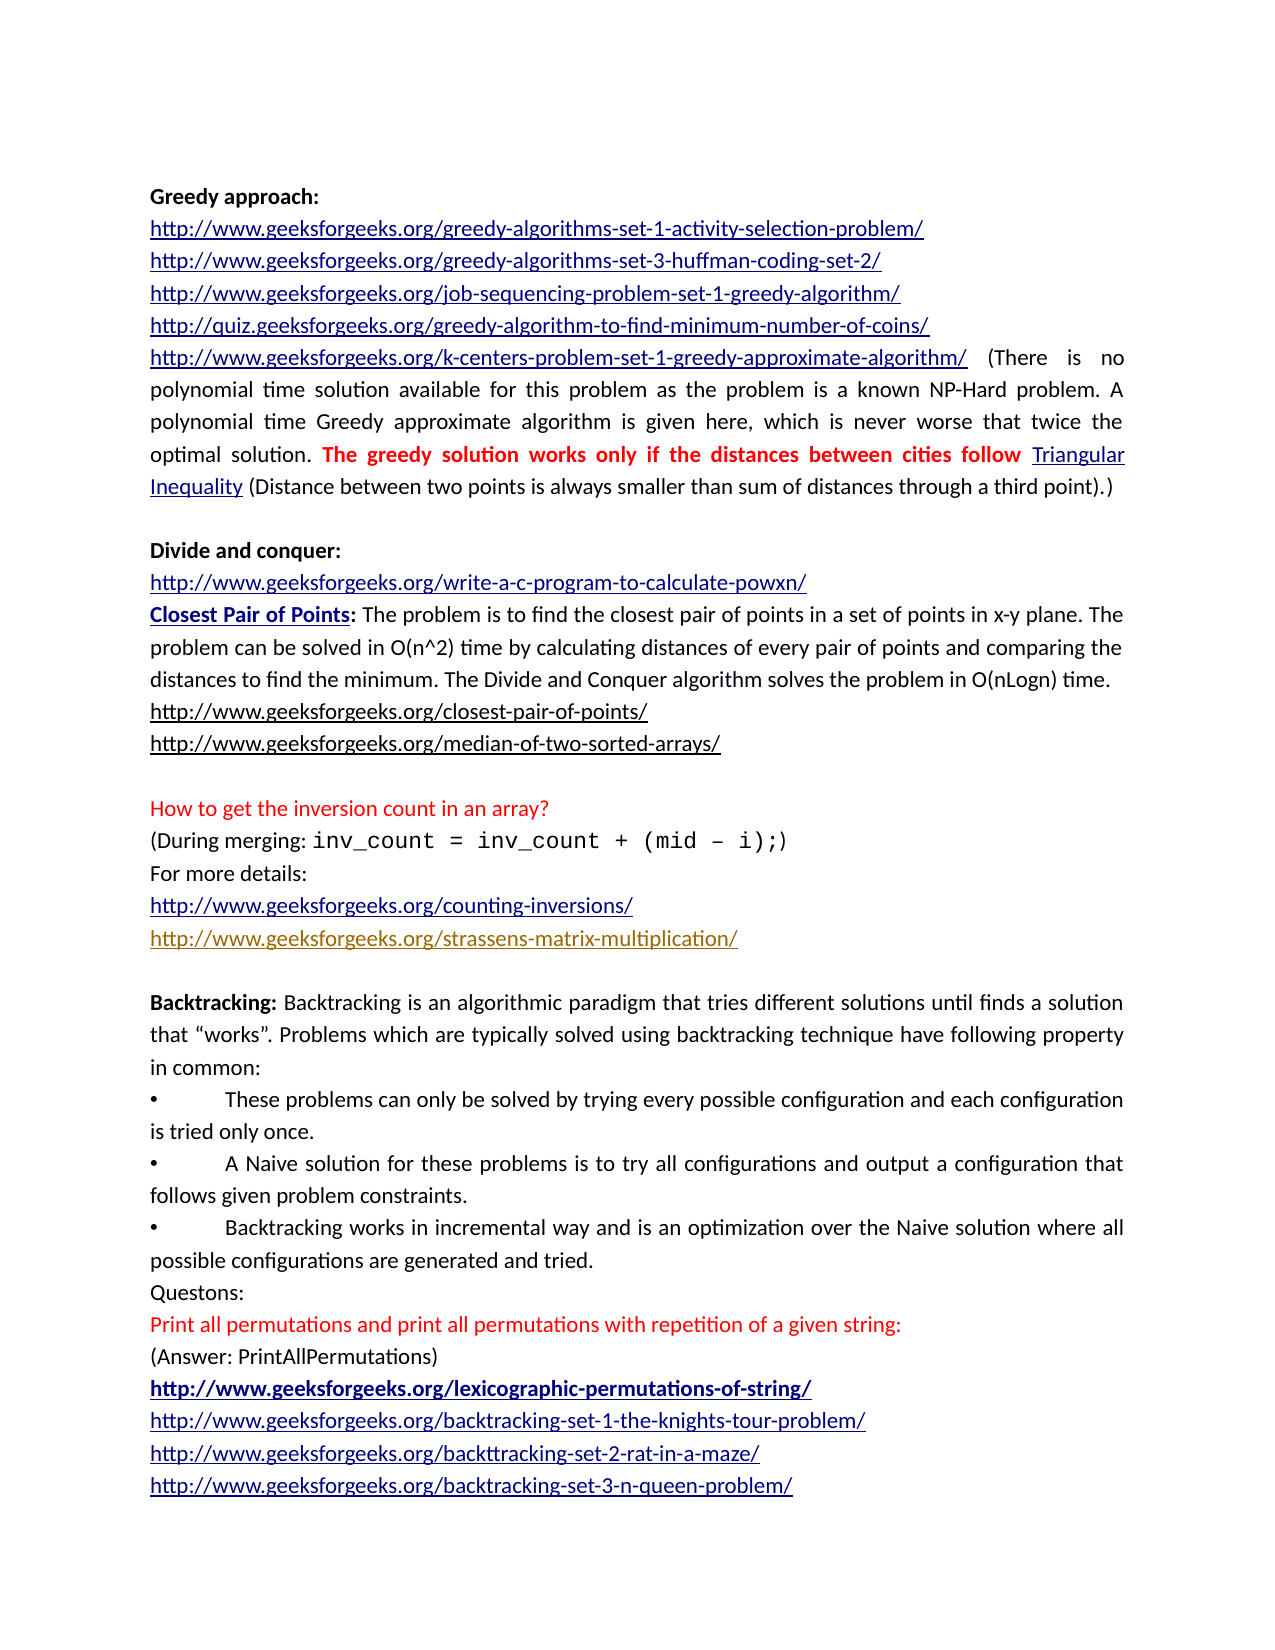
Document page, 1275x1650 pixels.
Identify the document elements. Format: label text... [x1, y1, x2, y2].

list http://www.geeksforgeeks.org/k-centers-problem-set-1-greedy-approximate-algorithm/ (There is no polynomial time solution available for this problem as the problem is a known NP-Hard problem. A polynomial time Greedy approximate algorithm is given here, which is never worse that twice the optimal solution. The greedy solution works only if the distances between cities follow Triangular Inequality (Distance between two points is always smaller than sum of distances through a third point).) [150, 343, 1125, 500]
list Questons: [150, 1278, 1125, 1306]
list http://www.geeksforgeeks.org/median-of-two-sorted-arrays/ [150, 729, 1125, 757]
list A Naive solution for these problems is to try all configurations and output a configuration that follows given problem constraints. [150, 1149, 1125, 1209]
list Print all permutations and print all permutations with repetition of a given string: [150, 1310, 1125, 1338]
list http://www.geeksforgeeks.org/counting-inversions/ [150, 892, 1125, 920]
list http://www.geeksforgeeks.org/greedy-algorithms-set-3-huffman-coding-set-2/ [150, 247, 1125, 274]
list http://quiz.geeksforgeeks.org/greedy-algorithm-to-find-minimum-number-of-coins/ [150, 311, 1125, 339]
list (Answer: PrintAllPermutations) [150, 1342, 1125, 1370]
list http://www.geeksforgeeks.org/backttracking-set-2-rat-in-a-maze/ [150, 1439, 1125, 1467]
list Closest Pair of Points: The problem is to find the closest pair of points in a set of points in x-y plane. The problem can be solved in O(n^2) time by calculating distances of every pair of points and comparing the distances to find the minimum. The Divide and Conquer algorithm solves the problem in O(nLogn) time. [150, 601, 1125, 693]
list Divide and conquer: [150, 536, 1125, 564]
list http://www.geeksforgeeks.org/greedy-algorithms-set-1-activity-selection-problem/ [150, 214, 1125, 242]
list http://www.geeksforgeeks.org/lexicographic-permutations-of-string/ [150, 1374, 1125, 1402]
list For more details: [150, 859, 1125, 887]
list http://www.geeksforgeeks.org/strassens-matrix-multiplication/ [150, 924, 1125, 952]
list How to get the inversion count in an array? [150, 794, 1125, 822]
list Backtracking: Backtracking is an algorithmic paradigm that tries different solutions until finds a solution that “works”. Problems which are typically solved using backtracking technique have following property in common: [150, 988, 1125, 1081]
list http://www.geeksforgeeks.org/closest-pair-of-points/ [150, 697, 1125, 725]
list Backtracking works in incremental way and is an optimization over the Naive solution where all possible configurations are generated and tried. [150, 1213, 1125, 1274]
list http://www.geeksforgeeks.org/backtracking-set-1-the-knights-tour-problem/ [150, 1407, 1125, 1435]
list http://www.geeksforgeeks.org/job-sequencing-problem-set-1-greedy-algorithm/ [150, 279, 1125, 307]
list Greedy approach: [150, 182, 1125, 210]
list http://www.geeksforgeeks.org/write-a-c-program-to-calculate-powxn/ [150, 568, 1125, 596]
list These problems can only be solved by trying every possible configuration and each configuration is tried only once. [150, 1085, 1125, 1145]
list http://www.geeksforgeeks.org/backtracking-set-3-n-queen-problem/ [150, 1471, 1125, 1499]
list (During merging: inv_count = inv_count + (mid – i);) [150, 826, 1125, 855]
